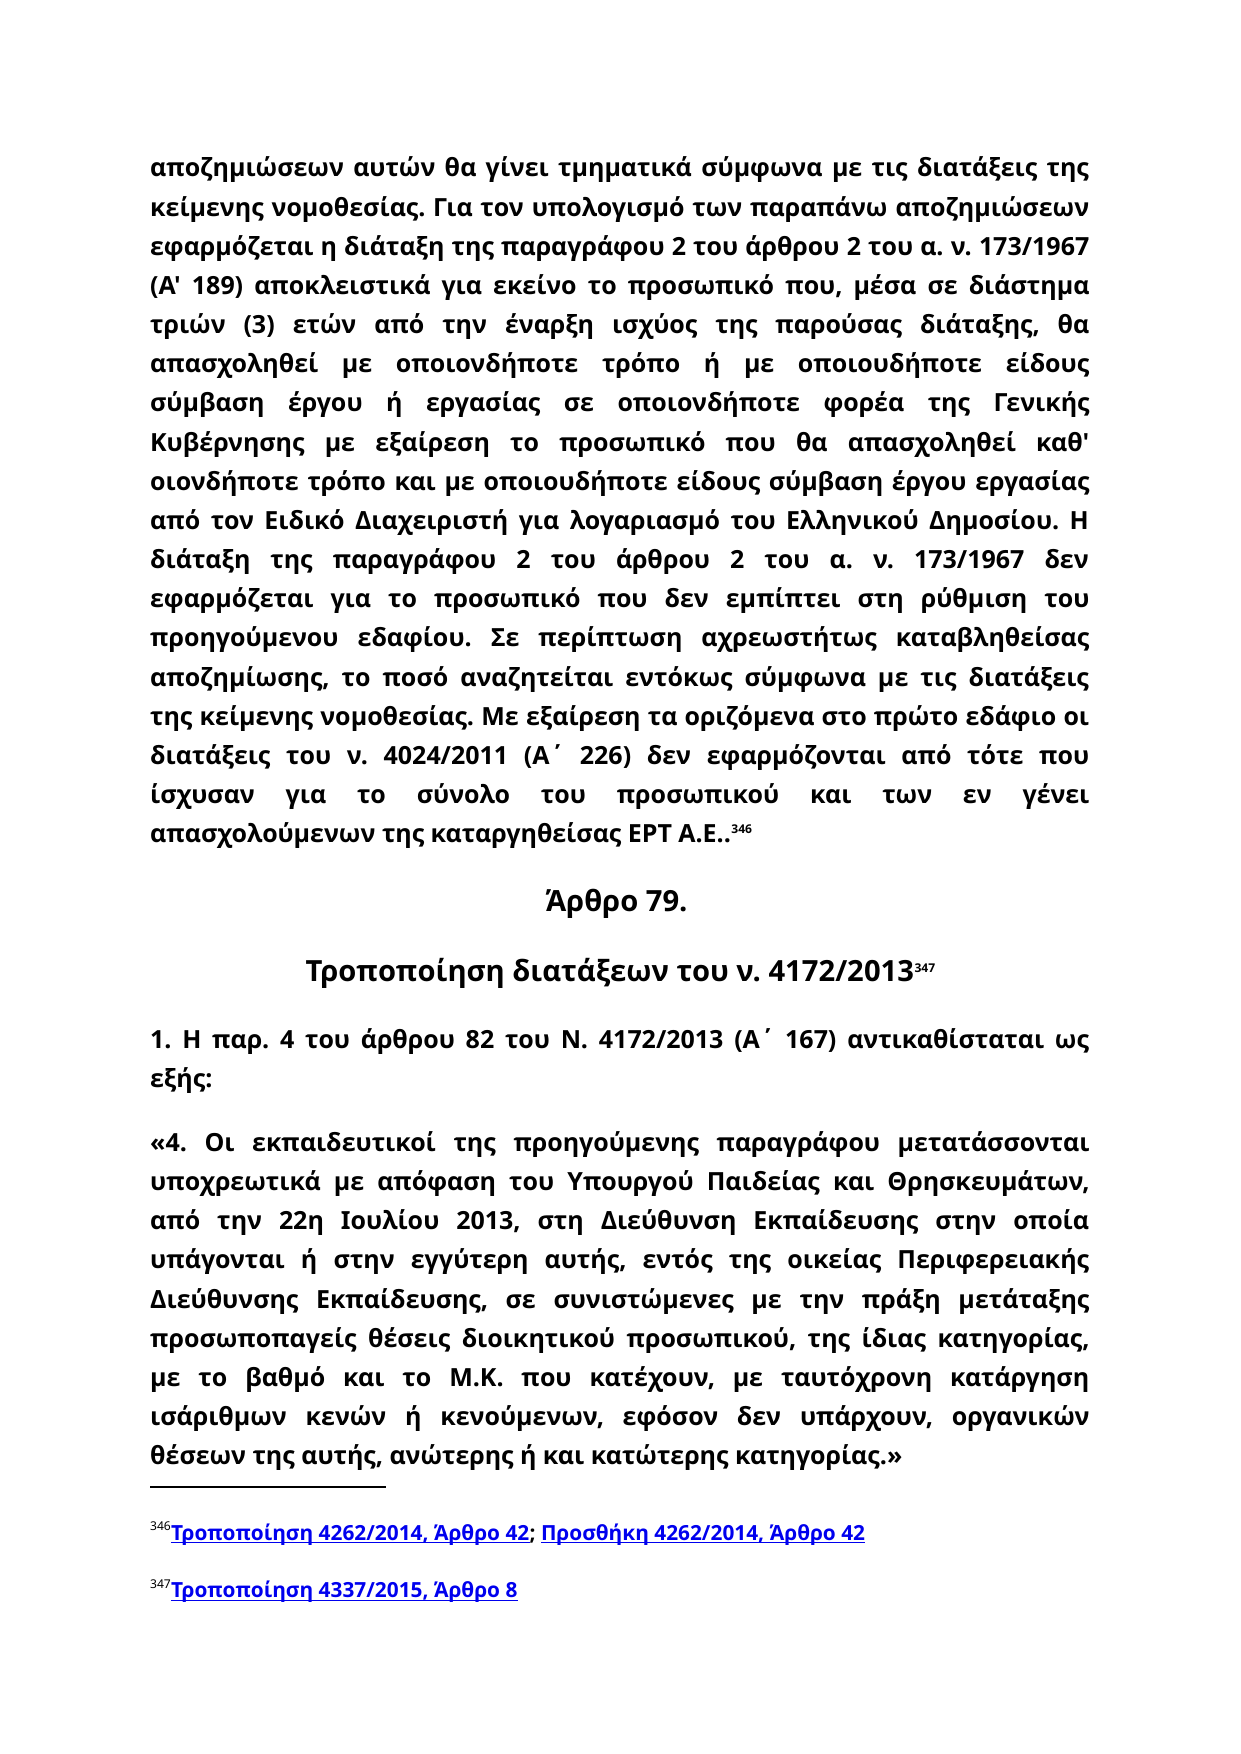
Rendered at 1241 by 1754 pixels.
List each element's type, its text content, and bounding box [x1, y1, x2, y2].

text Τροποποίηση 4262/2014, Άρθρο 42; Προσθήκη 4262/2014, Άρθρο 42 [150, 1518, 1090, 1546]
text «4. Οι εκπαιδευτικοί της προηγούμενης παραγράφου μετατάσσονται υποχρεωτικά με απόφαση του Υπουργού Παιδείας και Θρησκευμάτων, από την 22η Ιουλίου 2013, στη Διεύθυνση Εκπαίδευσης στην οποία υπάγονται ή στην εγγύτερη αυτής, εντός της οικείας Περιφερειακής Διεύθυνσης Εκπαίδευσης, σε συνιστώμενες με την πράξη μετάταξης προσωποπαγείς θέσεις διοικητικού προσωπικού, της ίδιας κατηγορίας, με το βαθμό και το Μ.Κ. που κατέχουν, με ταυτόχρονη κατάργηση ισάριθμων κενών ή κενούμενων, εφόσον δεν υπάρχουν, οργανικών θέσεων της αυτής, ανώτερης ή και κατώτερης κατηγορίας.» [150, 1124, 1090, 1472]
subtitle Τροποποίηση διατάξεων του ν. 4172/2013 [150, 951, 1090, 990]
text Τροποποίηση 4337/2015, Άρθρο 8 [150, 1576, 1090, 1604]
subtitle Άρθρο 79. [150, 880, 1090, 920]
text αποζημιώσεων αυτών θα γίνει τμηματικά σύμφωνα με τις διατάξεις της κείμενης νομοθεσίας. Για τον υπολογισμό των παραπάνω αποζημιώσεων εφαρμόζεται η διάταξη της παραγράφου 2 του άρθρου 2 του α. ν. 173/1967 (Α' 189) αποκλειστικά για εκείνο το προσωπικό που, μέσα σε διάστημα τριών (3) ετών από την έναρξη ισχύος της παρούσας διάταξης, θα απασχοληθεί με οποιονδήποτε τρόπο ή με οποιουδήποτε είδους σύμβαση έργου ή εργασίας σε οποιονδήποτε φορέα της Γενικής Κυβέρνησης με εξαίρεση το προσωπικό που θα απασχοληθεί καθ' οιονδήποτε τρόπο και με οποιουδήποτε είδους σύμβαση έργου εργασίας από τον Ειδικό Διαχειριστή για λογαριασμό του Ελληνικού Δημοσίου. Η διάταξη της παραγράφου 2 του άρθρου 2 του α. ν. 173/1967 δεν εφαρμόζεται για το προσωπικό που δεν εμπίπτει στη ρύθμιση του προηγούμενου εδαφίου. Σε περίπτωση αχρεωστήτως καταβληθείσας αποζημίωσης, το ποσό αναζητείται εντόκως σύμφωνα με τις διατάξεις της κείμενης νομοθεσίας. Με εξαίρεση τα οριζόμενα στο πρώτο εδάφιο οι διατάξεις του ν. 4024/2011 (Α΄ 226) δεν εφαρμόζονται από τότε που ίσχυσαν για το σύνολο του προσωπικού και των εν γένει απασχολούμενων της καταργηθείσας ΕΡΤ Α.Ε.. [150, 150, 1090, 850]
text 1. Η παρ. 4 του άρθρου 82 του Ν. 4172/2013 (Α΄ 167) αντικαθίσταται ως εξής: [150, 1021, 1090, 1094]
